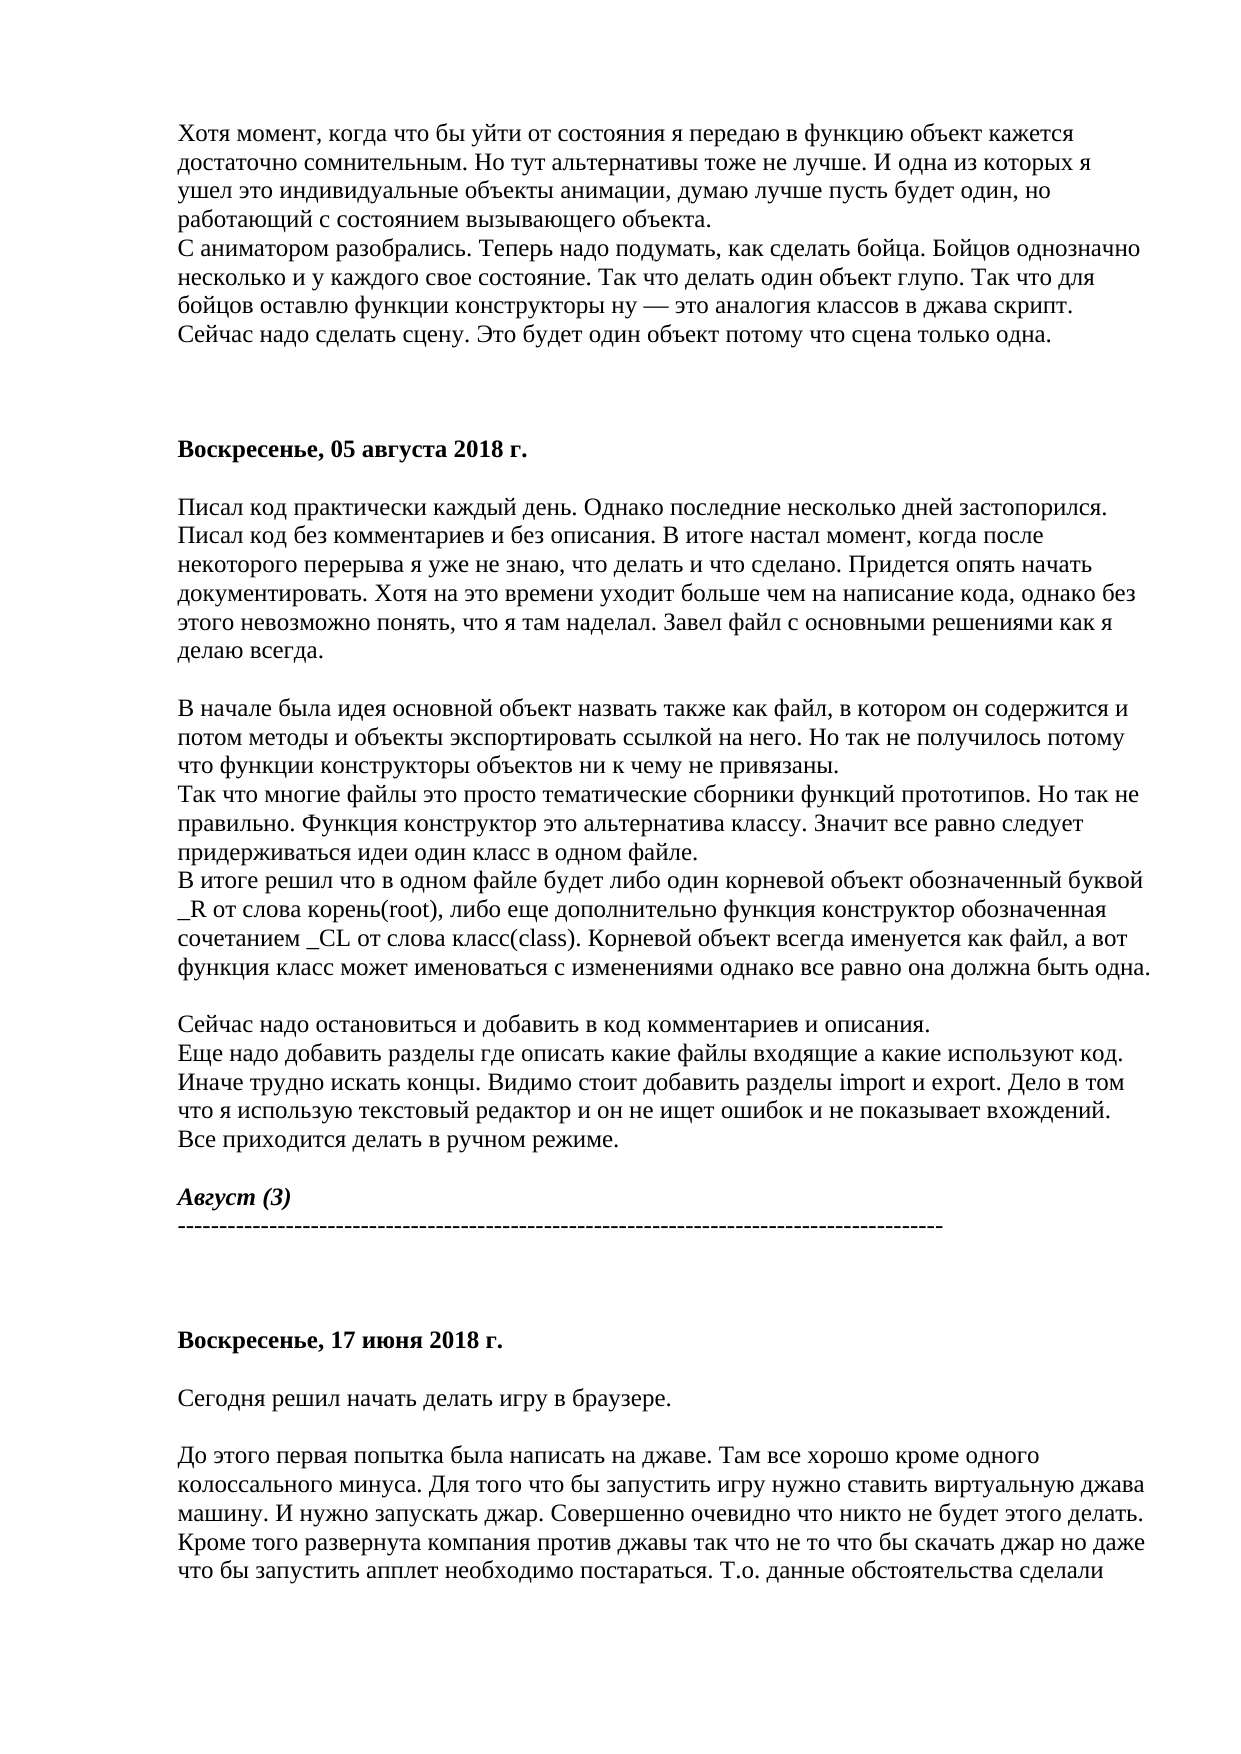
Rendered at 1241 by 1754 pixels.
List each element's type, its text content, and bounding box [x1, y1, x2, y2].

text С аниматором разобрались. Теперь надо подумать, как сделать бойца. Бойцов однозначно несколько и у каждого свое состояние. Так что делать один объект глупо. Так что для бойцов оставлю функции конструкторы ну — это аналогия классов в джава скрипт. [177, 233, 1152, 319]
text Сегодня решил начать делать игру в браузере. [177, 1383, 1152, 1412]
text Иначе трудно искать концы. Видимо стоит добавить разделы import и export. Дело в том что я использую текстовый редактор и он не ищет ошибок и не показывает вхождений. [177, 1067, 1152, 1124]
text До этого первая попытка была написать на джаве. Там все хорошо кроме одного колоссального минуса. Для того что бы запустить игру нужно ставить виртуальную джава машину. И нужно запускать джар. Совершенно очевидно что никто не будет этого делать. [177, 1441, 1152, 1527]
text Сейчас надо сделать сцену. Это будет один объект потому что сцена только одна. [177, 319, 1152, 348]
text Сейчас надо остановиться и добавить в код комментариев и описания. [177, 1009, 1152, 1038]
text Все приходится делать в ручном режиме. [177, 1124, 1152, 1153]
text В итоге решил что в одном файле будет либо один корневой объект обозначенный буквой _R от слова корень(root), либо еще дополнительно функция конструктор обозначенная сочетанием _CL от слова класс(class). Корневой объект всегда именуется как файл, а вот функция класс может именоваться с изменениями однако все равно она должна быть одна. [177, 866, 1152, 981]
text Август (3) [177, 1182, 1152, 1211]
text В начале была идея основной объект назвать также как файл, в котором он содержится и потом методы и объекты экспортировать ссылкой на него. Но так не получилось потому что функции конструкторы объектов ни к чему не привязаны. [177, 693, 1152, 779]
text Писал код без комментариев и без описания. В итоге настал момент, когда после некоторого перерыва я уже не знаю, что делать и что сделано. Придется опять начать документировать. Хотя на это времени уходит больше чем на написание кода, однако без этого невозможно понять, что я там наделал. Завел файл с основными решениями как я делаю всегда. [177, 521, 1152, 664]
text Воскресенье, 17 июня 2018 г. [177, 1326, 1152, 1354]
text Писал код практически каждый день. Однако последние несколько дней застопорился. [177, 492, 1152, 521]
text -------------------------------------------------------------------------------------------- [177, 1211, 1152, 1239]
text Так что многие файлы это просто тематические сборники функций прототипов. Но так не правильно. Функция конструктор это альтернатива классу. Значит все равно следует придерживаться идеи один класс в одном файле. [177, 779, 1152, 866]
text Хотя момент, когда что бы уйти от состояния я передаю в функцию объект кажется достаточно сомнительным. Но тут альтернативы тоже не лучше. И одна из которых я ушел это индивидуальные объекты анимации, думаю лучше пусть будет один, но работающий с состоянием вызывающего объекта. [177, 118, 1152, 233]
text Воскресенье, 05 августа 2018 г. [177, 434, 1152, 463]
text Еще надо добавить разделы где описать какие файлы входящие а какие используют код. [177, 1038, 1152, 1067]
text Кроме того развернута компания против джавы так что не то что бы скачать джар но даже что бы запустить апплет необходимо постараться. Т.о. данные обстоятельства сделали [177, 1527, 1152, 1584]
